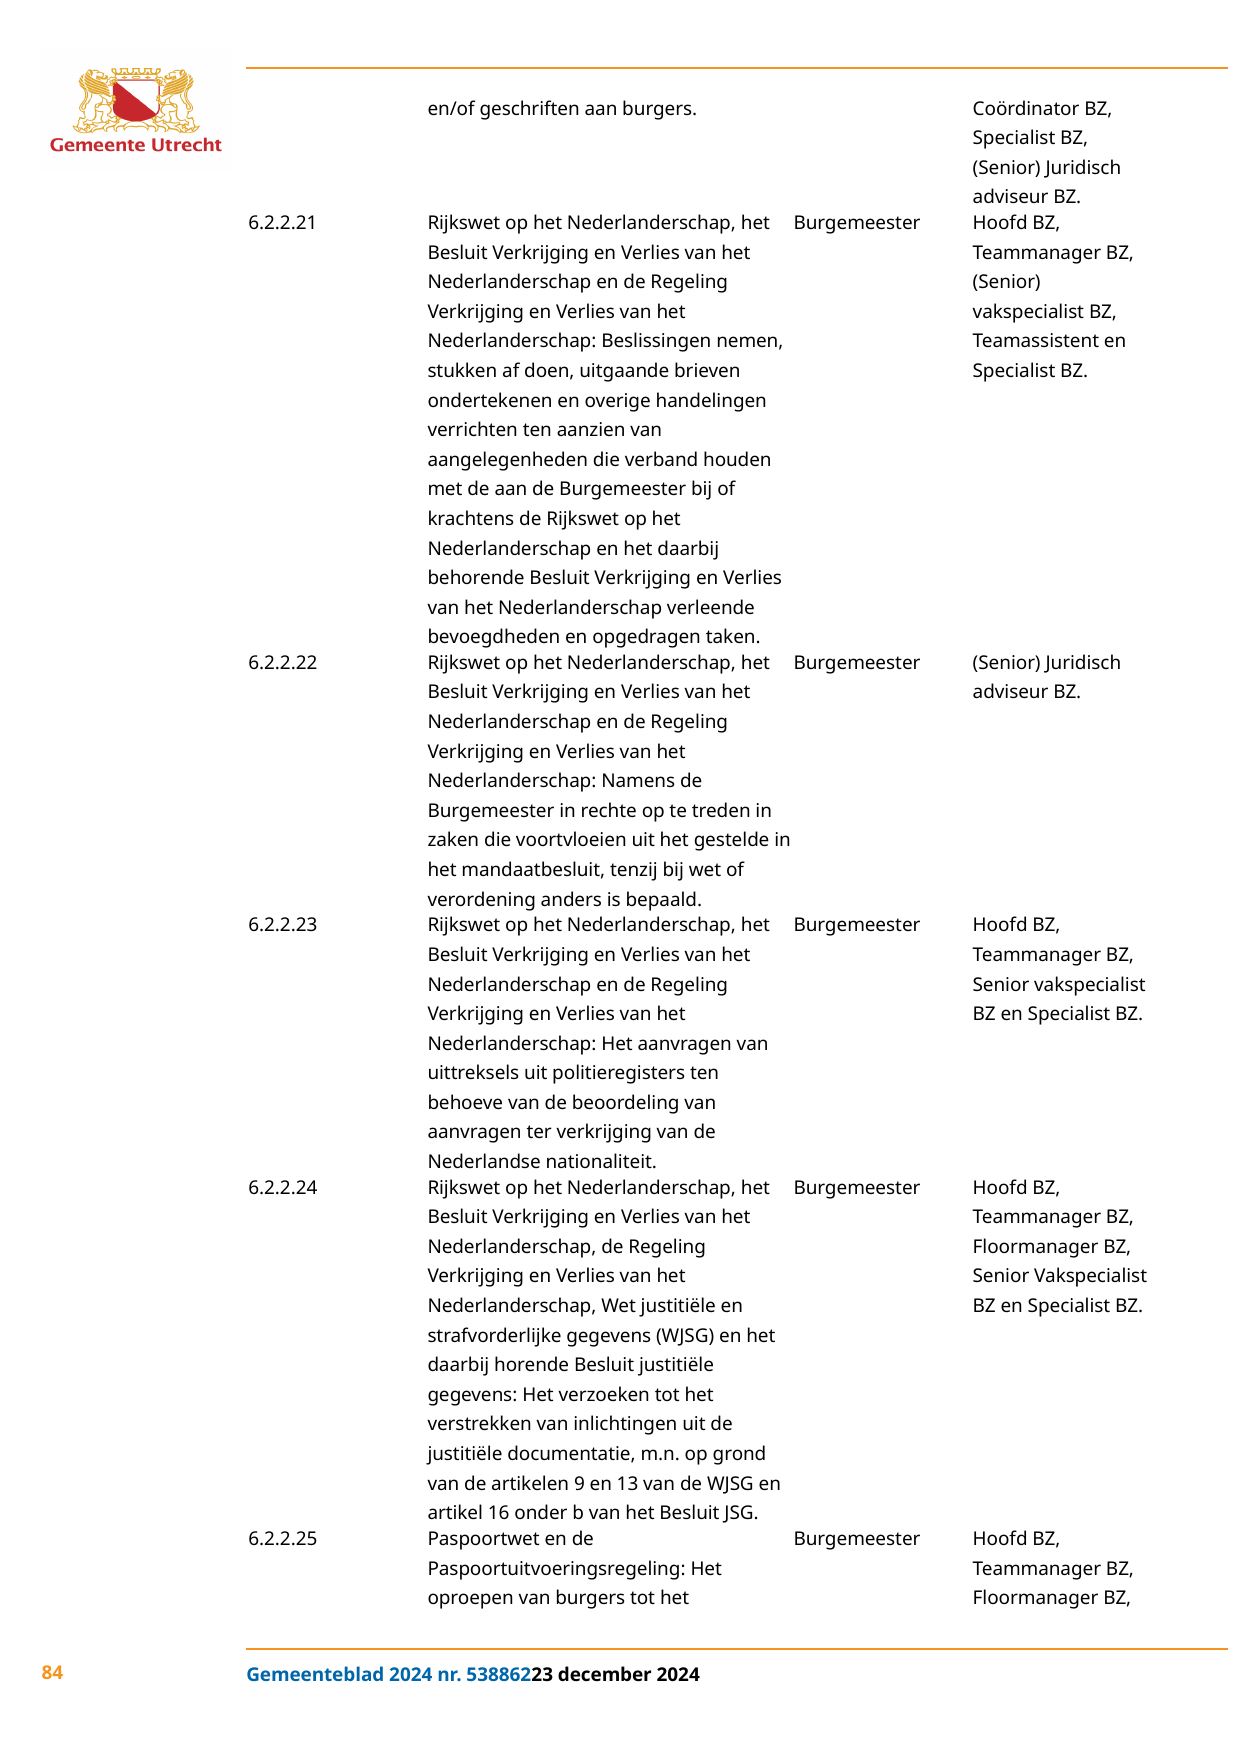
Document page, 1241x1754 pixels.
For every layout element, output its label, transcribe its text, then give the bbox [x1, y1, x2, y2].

table_cell 6.2.2.25 [248, 1525, 427, 1610]
table_cell 6.2.2.23 [248, 912, 427, 1174]
table_cell [793, 95, 972, 209]
table_cell en/of geschriften aan burgers. [427, 95, 793, 209]
table_cell Rijkswet op het Nederlanderschap, het Besluit Verkrijging en Verlies van het Nederlanderschap en de Regeling Verkrijging en Verlies van het Nederlanderschap: Beslissingen nemen, stukken af doen, uitgaande brieven ondertekenen en overige handelingen verrichten ten aanzien van aangelegenheden die verband houden met de aan de Burgemeester bij of krachtens de Rijkswet op het Nederlanderschap en het daarbij behorende Besluit Verkrijging en Verlies van het Nederlanderschap verleende bevoegdheden en opgedragen taken. [427, 209, 793, 649]
table_cell 6.2.2.21 [248, 209, 427, 649]
table_cell Coördinator BZ, Specialist BZ, (Senior) Juridisch adviseur BZ. [973, 95, 1152, 209]
table_cell Burgemeester [793, 1525, 972, 1610]
table_cell 6.2.2.24 [248, 1174, 427, 1525]
table_cell Burgemeester [793, 649, 972, 912]
table_cell 6.2.2.22 [248, 649, 427, 912]
table_cell Hoofd BZ, Teammanager BZ, Senior vakspecialist BZ en Specialist BZ. [973, 912, 1152, 1174]
table_cell Hoofd BZ, Teammanager BZ, Floormanager BZ, [973, 1525, 1152, 1610]
table_cell Burgemeester [793, 912, 972, 1174]
table_cell Rijkswet op het Nederlanderschap, het Besluit Verkrijging en Verlies van het Nederlanderschap en de Regeling Verkrijging en Verlies van het Nederlanderschap: Het aanvragen van uittreksels uit politieregisters ten behoeve van de beoordeling van aanvragen ter verkrijging van de Nederlandse nationaliteit. [427, 912, 793, 1174]
table_cell [248, 95, 427, 209]
table_cell Hoofd BZ, Teammanager BZ, Floormanager BZ, Senior Vakspecialist BZ en Specialist BZ. [973, 1174, 1152, 1525]
table_cell Burgemeester [793, 209, 972, 649]
table_cell (Senior) Juridisch adviseur BZ. [973, 649, 1152, 912]
picture [41, 47, 231, 172]
table_cell Rijkswet op het Nederlanderschap, het Besluit Verkrijging en Verlies van het Nederlanderschap en de Regeling Verkrijging en Verlies van het Nederlanderschap: Namens de Burgemeester in rechte op te treden in zaken die voortvloeien uit het gestelde in het mandaatbesluit, tenzij bij wet of verordening anders is bepaald. [427, 649, 793, 912]
table_cell Burgemeester [793, 1174, 972, 1525]
table_cell Rijkswet op het Nederlanderschap, het Besluit Verkrijging en Verlies van het Nederlanderschap, de Regeling Verkrijging en Verlies van het Nederlanderschap, Wet justitiële en strafvorderlijke gegevens (WJSG) en het daarbij horende Besluit justitiële gegevens: Het verzoeken tot het verstrekken van inlichtingen uit de justitiële documentatie, m.n. op grond van de artikelen 9 en 13 van de WJSG en artikel 16 onder b van het Besluit JSG. [427, 1174, 793, 1525]
table_cell Paspoortwet en de Paspoortuitvoeringsregeling: Het oproepen van burgers tot het [427, 1525, 793, 1610]
table_cell Hoofd BZ, Teammanager BZ, (Senior) vakspecialist BZ, Teamassistent en Specialist BZ. [973, 209, 1152, 649]
